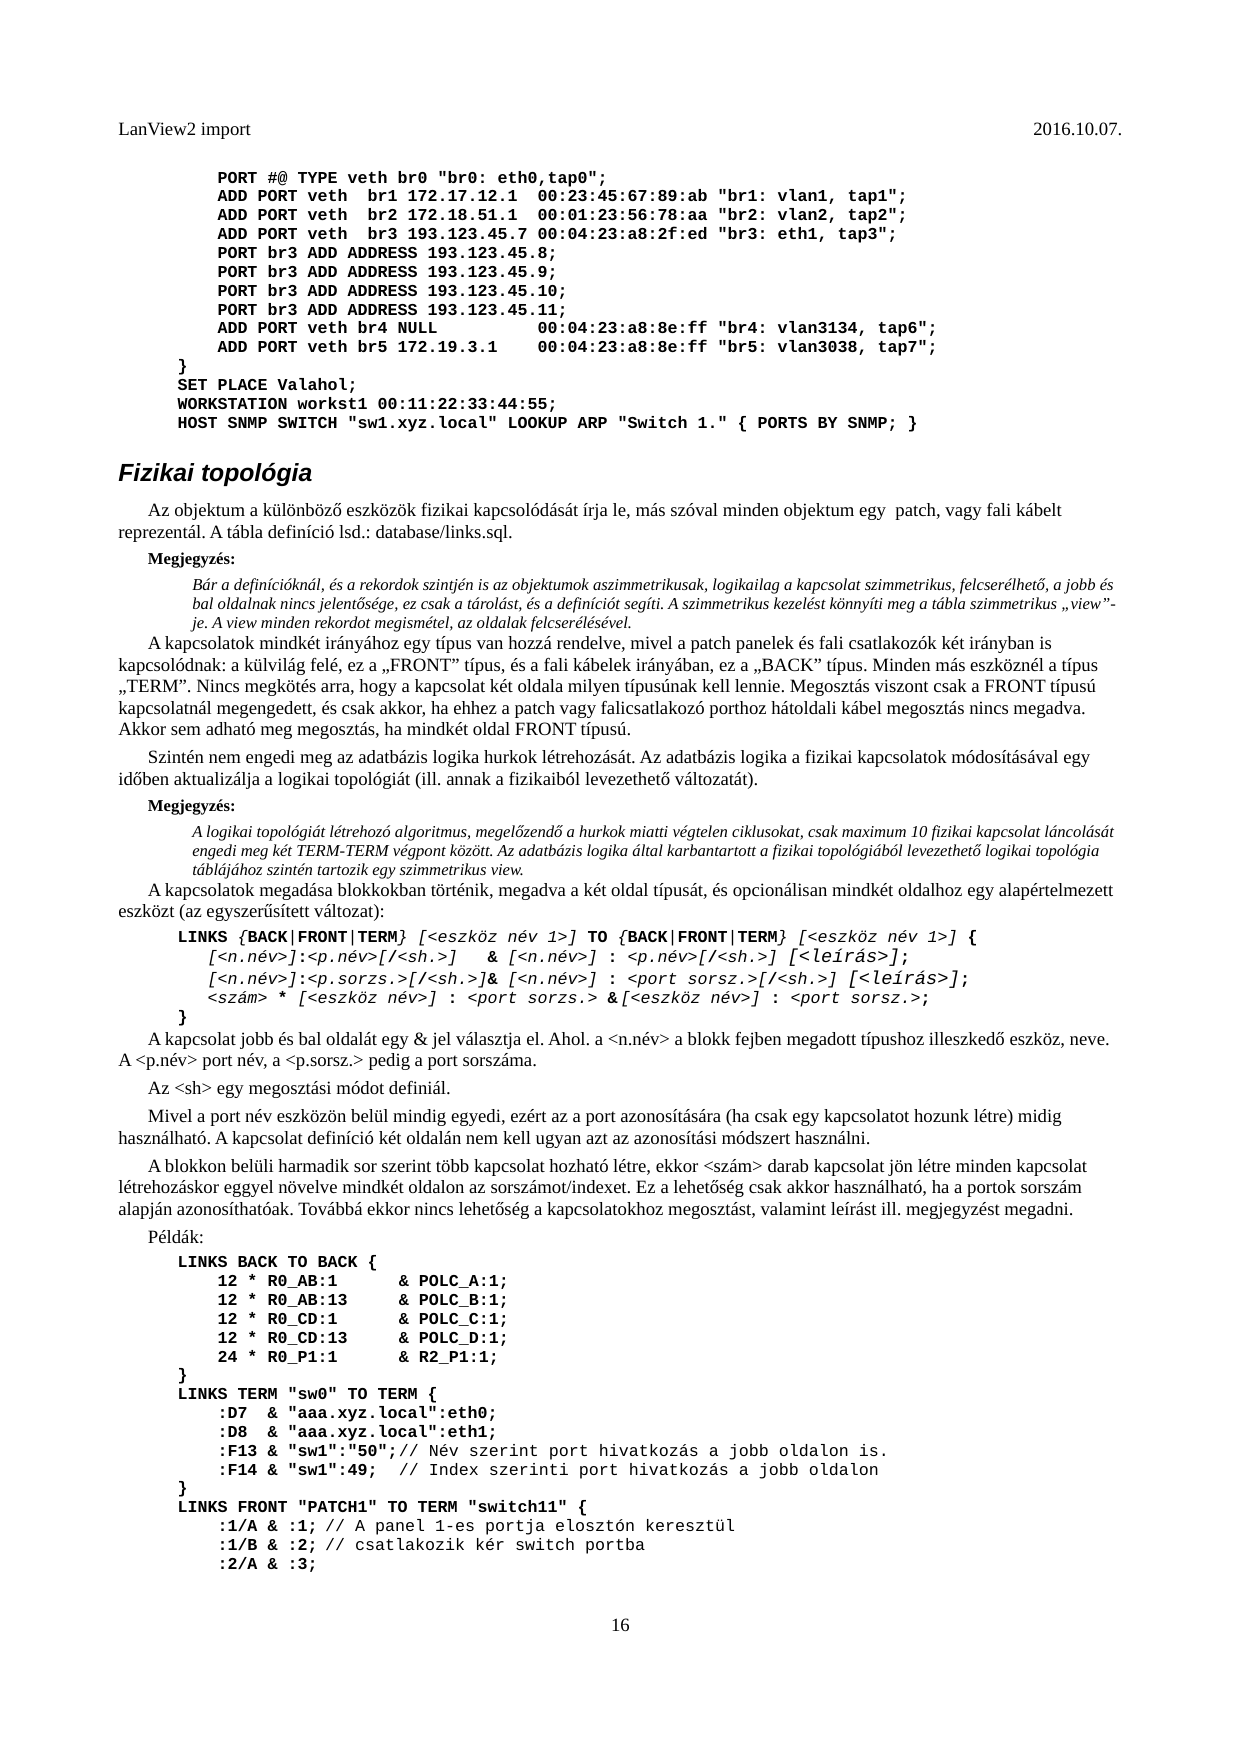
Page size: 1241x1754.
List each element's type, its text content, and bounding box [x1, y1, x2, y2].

text ADD PORT veth br5 172.19.3.1 00:04:23:a8:8e:ff "br5: vlan3038, tap7"; [177, 339, 1122, 358]
text } [177, 1367, 1122, 1386]
text LINKS BACK TO BACK { [177, 1254, 1122, 1273]
text ADD PORT veth br4 NULL 00:04:23:a8:8e:ff "br4: vlan3134, tap6"; [177, 320, 1122, 339]
text } [177, 358, 1122, 377]
text Megjegyzés: [118, 549, 1122, 568]
text :F14 & "sw1":49; // Index szerinti port hivatkozás a jobb oldalon [177, 1461, 1122, 1480]
text :F13 & "sw1":"50"; // Név szerint port hivatkozás a jobb oldalon is. [177, 1442, 1122, 1461]
text } [177, 1480, 1122, 1499]
text LINKS FRONT "PATCH1" TO TERM "switch11" { [177, 1499, 1122, 1518]
subtitle Fizikai topológia [118, 458, 1122, 487]
text :D8 & "aaa.xyz.local":eth1; [177, 1423, 1122, 1442]
text Példák: [118, 1226, 1122, 1247]
text <szám> * [<eszköz név>] : <port sorzs.> & [<eszköz név>] : <port sorsz.>; [177, 990, 1122, 1009]
text PORT br3 ADD ADDRESS 193.123.45.11; [177, 301, 1122, 320]
text LINKS {BACK|FRONT|TERM} [<eszköz név 1>] TO {BACK|FRONT|TERM} [<eszköz név 1>] { [177, 928, 1122, 947]
text ADD PORT veth br1 172.17.12.1 00:23:45:67:89:ab "br1: vlan1, tap1"; [177, 188, 1122, 207]
text PORT #@ TYPE veth br0 "br0: eth0,tap0"; [177, 169, 1122, 188]
text Mivel a port név eszközön belül mindig egyedi, ezért az a port azonosítására (ha csak egy kapcsolatot hozunk létre) midig használható. A kapcsolat definíció két oldalán nem kell ugyan azt az azonosítási módszert használni. [118, 1105, 1122, 1148]
text [<n.név>]:<p.sorzs.>[/<sh.>]& [<n.név>] : <port sorsz.>[/<sh.>] [<leírás>]; [177, 968, 1122, 990]
text ADD PORT veth br2 172.18.51.1 00:01:23:56:78:aa "br2: vlan2, tap2"; [177, 207, 1122, 226]
text HOST SNMP SWITCH "sw1.xyz.local" LOOKUP ARP "Switch 1." { PORTS BY SNMP; } [177, 414, 1122, 433]
text 12 * R0_AB:13 & POLC_B:1; [177, 1292, 1122, 1310]
text Szintén nem engedi meg az adatbázis logika hurkok létrehozását. Az adatbázis logika a fizikai kapcsolatok módosításával egy időben aktualizálja a logikai topológiát (ill. annak a fizikaiból levezethető változatát). [118, 746, 1122, 789]
text Az objektum a különböző eszközök fizikai kapcsolódását írja le, más szóval minden objektum egy patch, vagy fali kábelt reprezentál. A tábla definíció lsd.: database/links.sql. [118, 499, 1122, 542]
text } [177, 1009, 1122, 1027]
text 12 * R0_AB:1 & POLC_A:1; [177, 1273, 1122, 1292]
text SET PLACE Valahol; [177, 377, 1122, 395]
text Megjegyzés: [118, 796, 1122, 815]
text :1/A & :1; // A panel 1-es portja elosztón keresztül [177, 1518, 1122, 1537]
text A kapcsolat jobb és bal oldalát egy & jel választja el. Ahol. a <n.név> a blokk fejben megadott típushoz illeszkedő eszköz, neve. A <p.név> port név, a <p.sorsz.> pedig a port sorszáma. [118, 1027, 1122, 1071]
text :2/A & :3; [177, 1556, 1122, 1574]
text PORT br3 ADD ADDRESS 193.123.45.8; [177, 244, 1122, 263]
text ADD PORT veth br3 193.123.45.7 00:04:23:a8:2f:ed "br3: eth1, tap3"; [177, 226, 1122, 244]
text [<n.név>]:<p.név>[/<sh.>] & [<n.név>] : <p.név>[/<sh.>] [<leírás>]; [177, 947, 1122, 968]
text 12 * R0_CD:13 & POLC_D:1; [177, 1329, 1122, 1348]
text A logikai topológiát létrehozó algoritmus, megelőzendő a hurkok miatti végtelen ciklusokat, csak maximum 10 fizikai kapcsolat láncolását engedi meg két TERM-TERM végpont között. Az adatbázis logika által karbantartott a fizikai topológiából levezethető logikai topológia táblájához szintén tartozik egy szimmetrikus view. [192, 821, 1122, 879]
text 24 * R0_P1:1 & R2_P1:1; [177, 1348, 1122, 1367]
text Az <sh> egy megosztási módot definiál. [118, 1077, 1122, 1099]
text PORT br3 ADD ADDRESS 193.123.45.10; [177, 282, 1122, 301]
text LINKS TERM "sw0" TO TERM { [177, 1386, 1122, 1405]
text :1/B & :2; // csatlakozik kér switch portba [177, 1537, 1122, 1556]
text WORKSTATION workst1 00:11:22:33:44:55; [177, 395, 1122, 414]
text PORT br3 ADD ADDRESS 193.123.45.9; [177, 263, 1122, 282]
text Bár a definícióknál, és a rekordok szintjén is az objektumok aszimmetrikusak, logikailag a kapcsolat szimmetrikus, felcserélhető, a jobb és bal oldalnak nincs jelentősége, ez csak a tárolást, és a definíciót segíti. A szimmetrikus kezelést könnyíti meg a tábla szimmetrikus „view”-je. A view minden rekordot megismétel, az oldalak felcserélésével. [192, 574, 1122, 632]
text A kapcsolatok mindkét irányához egy típus van hozzá rendelve, mivel a patch panelek és fali csatlakozók két irányban is kapcsolódnak: a külvilág felé, ez a „FRONT” típus, és a fali kábelek irányában, ez a „BACK” típus. Minden más eszköznél a típus „TERM”. Nincs megkötés arra, hogy a kapcsolat két oldala milyen típusúnak kell lennie. Megosztás viszont csak a FRONT típusú kapcsolatnál megengedett, és csak akkor, ha ehhez a patch vagy falicsatlakozó porthoz hátoldali kábel megosztás nincs megadva. Akkor sem adható meg megosztás, ha mindkét oldal FRONT típusú. [118, 632, 1122, 740]
text A kapcsolatok megadása blokkokban történik, megadva a két oldal típusát, és opcionálisan mindkét oldalhoz egy alapértelmezett eszközt (az egyszerűsített változat): [118, 879, 1122, 922]
text 12 * R0_CD:1 & POLC_C:1; [177, 1310, 1122, 1329]
text :D7 & "aaa.xyz.local":eth0; [177, 1405, 1122, 1423]
text A blokkon belüli harmadik sor szerint több kapcsolat hozható létre, ekkor <szám> darab kapcsolat jön létre minden kapcsolat létrehozáskor eggyel növelve mindkét oldalon az sorszámot/indexet. Ez a lehetőség csak akkor használható, ha a portok sorszám alapján azonosíthatóak. Továbbá ekkor nincs lehetőség a kapcsolatokhoz megosztást, valamint leírást ill. megjegyzést megadni. [118, 1155, 1122, 1219]
